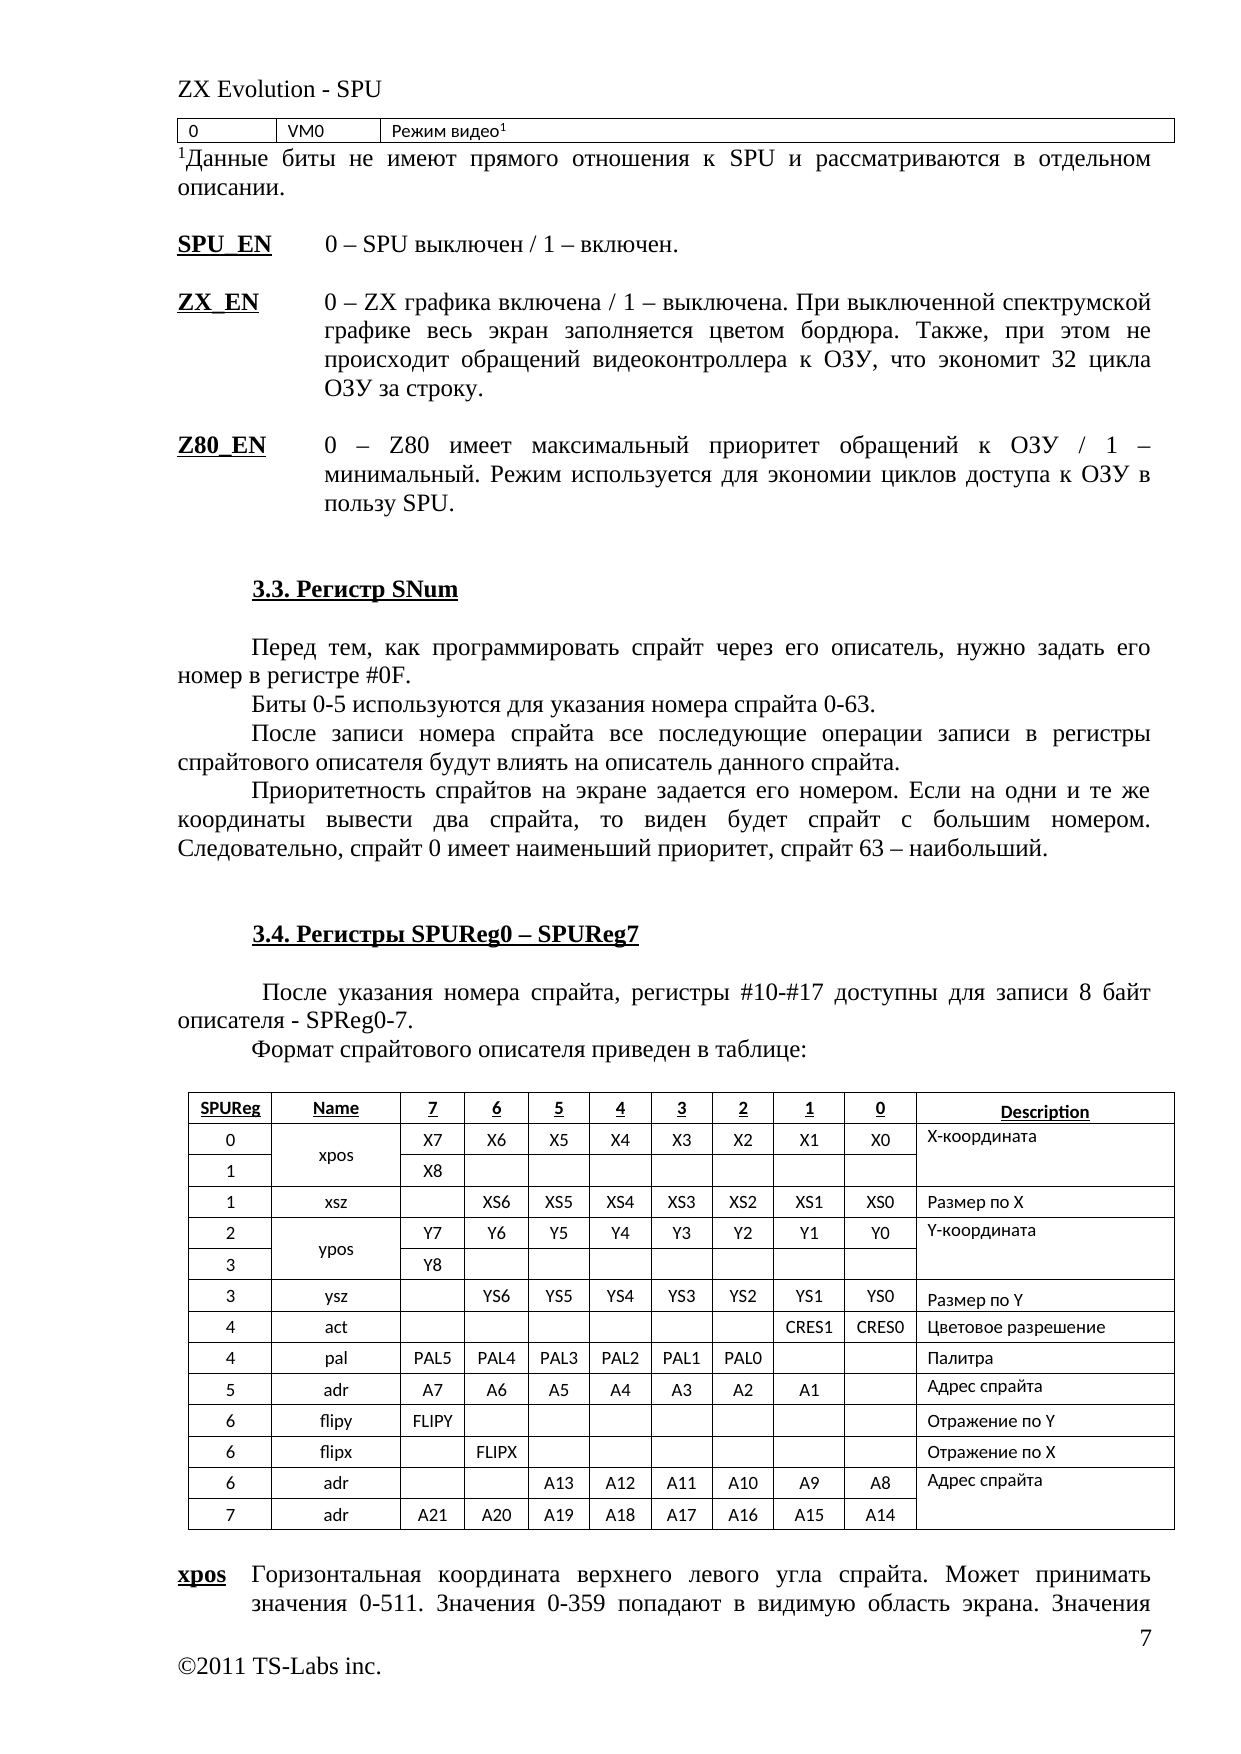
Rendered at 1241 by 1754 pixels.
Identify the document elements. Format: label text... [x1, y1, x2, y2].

table_cell ypos [272, 1218, 400, 1279]
text Приоритетность спрайтов на экране задается его номером. Если на одни и те же координаты вывести два спрайта, то виден будет спрайт с большим номером. Следовательно, спрайт 0 имеет наименьший приоритет, спрайт 63 – наибольший. [177, 776, 1152, 862]
table_cell Режим видео1 [381, 119, 1174, 142]
table_cell Y3 [652, 1218, 712, 1248]
table_cell Х-координата [917, 1124, 1174, 1186]
table_cell [774, 1249, 844, 1279]
table_cell 0 [178, 119, 276, 142]
table_cell [845, 1343, 916, 1373]
table_cell [529, 1312, 589, 1342]
table_cell A21 [401, 1499, 464, 1529]
table_cell FLIPY [401, 1405, 464, 1436]
table_header Description [917, 1093, 1174, 1123]
table_cell A7 [401, 1374, 464, 1404]
table_cell Адрес спрайта [917, 1468, 1174, 1529]
table_header 6 [465, 1093, 528, 1123]
table_cell 1 [189, 1155, 271, 1186]
table_header 2 [713, 1093, 773, 1123]
table_cell A3 [652, 1374, 712, 1404]
table_cell flipy [272, 1405, 400, 1436]
text 3.3. Регистр SNum [252, 574, 1152, 603]
table_cell [713, 1405, 773, 1436]
table_cell [590, 1155, 651, 1186]
table_cell A1 [774, 1374, 844, 1404]
table_header 3 [652, 1093, 712, 1123]
table_cell X3 [652, 1124, 712, 1154]
table_cell PAL0 [713, 1343, 773, 1373]
table_cell [845, 1249, 916, 1279]
table_cell 0 [189, 1124, 271, 1154]
table_cell A8 [845, 1468, 916, 1498]
table_cell A20 [465, 1499, 528, 1529]
table_cell [401, 1468, 464, 1498]
table_cell YS1 [774, 1280, 844, 1311]
table_cell [652, 1155, 712, 1186]
table_cell Y4 [590, 1218, 651, 1248]
table_cell [529, 1437, 589, 1467]
table_cell X4 [590, 1124, 651, 1154]
table_cell xsz [272, 1187, 400, 1217]
table_cell [401, 1312, 464, 1342]
table_cell CRES0 [845, 1312, 916, 1342]
table_cell [713, 1312, 773, 1342]
table_cell [713, 1437, 773, 1467]
table_header 0 [845, 1093, 916, 1123]
table_cell [529, 1155, 589, 1186]
table_cell Цветовое разрешение [917, 1312, 1174, 1342]
table_cell XS3 [652, 1187, 712, 1217]
table_cell 4 [189, 1312, 271, 1342]
table_cell A10 [713, 1468, 773, 1498]
table_cell A15 [774, 1499, 844, 1529]
table_cell X8 [401, 1155, 464, 1186]
table_cell flipx [272, 1437, 400, 1467]
table_cell [652, 1405, 712, 1436]
table_cell adr [272, 1374, 400, 1404]
text Биты 0-5 используются для указания номера спрайта 0-63. [177, 689, 1152, 718]
table_header 4 [590, 1093, 651, 1123]
table_header 1 [774, 1093, 844, 1123]
table_cell [465, 1405, 528, 1436]
table_cell YS5 [529, 1280, 589, 1311]
text 1Данные биты не имеют прямого отношения к SPU и рассматриваются в отдельном описании. [177, 143, 1152, 201]
table_cell [713, 1249, 773, 1279]
table_cell A18 [590, 1499, 651, 1529]
table_cell A2 [713, 1374, 773, 1404]
text ZX_EN 0 – ZX графика включена / 1 – выключена. При выключенной спектрумской графике весь экран заполняется цветом бордюра. Также, при этом не происходит обращений видеоконтроллера к ОЗУ, что экономит 32 цикла ОЗУ за строку. [177, 287, 1152, 402]
table_cell PAL3 [529, 1343, 589, 1373]
text Перед тем, как программировать спрайт через его описатель, нужно задать его номер в регистре #0F. [177, 632, 1152, 689]
table_cell X6 [465, 1124, 528, 1154]
table_cell A19 [529, 1499, 589, 1529]
table_cell PAL4 [465, 1343, 528, 1373]
table_cell XS5 [529, 1187, 589, 1217]
table_cell XS2 [713, 1187, 773, 1217]
table_cell [465, 1249, 528, 1279]
table_cell A16 [713, 1499, 773, 1529]
table_cell 5 [189, 1374, 271, 1404]
text 3.4. Регистры SPUReg0 – SPUReg7 [252, 919, 1152, 948]
table_cell YS6 [465, 1280, 528, 1311]
table_cell [774, 1155, 844, 1186]
table_cell XS4 [590, 1187, 651, 1217]
table_cell [590, 1312, 651, 1342]
table_cell X1 [774, 1124, 844, 1154]
table_cell X7 [401, 1124, 464, 1154]
table_cell X5 [529, 1124, 589, 1154]
table_cell Y8 [401, 1249, 464, 1279]
table_cell [845, 1374, 916, 1404]
table_cell [652, 1437, 712, 1467]
table_cell XS1 [774, 1187, 844, 1217]
table_cell [652, 1312, 712, 1342]
table_cell 3 [189, 1249, 271, 1279]
text xpos Горизонтальная координата верхнего левого угла спрайта. Может принимать значения 0-511. Значения 0-359 попадают в видимую область экрана. Значения [177, 1559, 1152, 1617]
table_cell 7 [189, 1499, 271, 1529]
table_cell Y0 [845, 1218, 916, 1248]
table_cell A9 [774, 1468, 844, 1498]
table_cell [845, 1405, 916, 1436]
table_cell VM0 [277, 119, 380, 142]
table_cell A17 [652, 1499, 712, 1529]
table_cell [652, 1249, 712, 1279]
text После записи номера спрайта все последующие операции записи в регистры спрайтового описателя будут влиять на описатель данного спрайта. [177, 718, 1152, 776]
table_cell A14 [845, 1499, 916, 1529]
table_cell [529, 1405, 589, 1436]
table_cell PAL5 [401, 1343, 464, 1373]
table_cell [401, 1187, 464, 1217]
table_cell PAL2 [590, 1343, 651, 1373]
table_cell Адрес спрайта [917, 1374, 1174, 1404]
table_cell 2 [189, 1218, 271, 1248]
table_cell [774, 1437, 844, 1467]
table_cell Y2 [713, 1218, 773, 1248]
table_cell [401, 1280, 464, 1311]
table_cell 6 [189, 1405, 271, 1436]
table_cell A12 [590, 1468, 651, 1498]
table_cell [845, 1437, 916, 1467]
table_cell [774, 1405, 844, 1436]
table_cell 4 [189, 1343, 271, 1373]
table_cell [529, 1249, 589, 1279]
table_cell [465, 1468, 528, 1498]
table_cell XS0 [845, 1187, 916, 1217]
table_cell Y-координата [917, 1218, 1174, 1279]
table_cell pal [272, 1343, 400, 1373]
table_cell act [272, 1312, 400, 1342]
text Формат спрайтового описателя приведен в таблице: [177, 1034, 1152, 1063]
table_cell xpos [272, 1124, 400, 1186]
table_cell PAL1 [652, 1343, 712, 1373]
table_cell [774, 1343, 844, 1373]
table_header 7 [401, 1093, 464, 1123]
table_cell A13 [529, 1468, 589, 1498]
table_cell 6 [189, 1437, 271, 1467]
table_cell YS4 [590, 1280, 651, 1311]
table_cell XS6 [465, 1187, 528, 1217]
table_cell [590, 1405, 651, 1436]
table_cell [590, 1249, 651, 1279]
table_cell [465, 1155, 528, 1186]
table_cell [845, 1155, 916, 1186]
table_cell Палитра [917, 1343, 1174, 1373]
table_cell Отражение по X [917, 1437, 1174, 1467]
table_cell X0 [845, 1124, 916, 1154]
table_cell A11 [652, 1468, 712, 1498]
table_header SPUReg [189, 1093, 271, 1123]
table_cell CRES1 [774, 1312, 844, 1342]
text После указания номера спрайта, регистры #10-#17 доступны для записи 8 байт описателя - SPReg0-7. [177, 977, 1152, 1034]
text Z80_EN 0 – Z80 имеет максимальный приоритет обращений к ОЗУ / 1 – минимальный. Режим используется для экономии циклов доступа к ОЗУ в пользу SPU. [177, 431, 1152, 517]
table_cell [590, 1437, 651, 1467]
table_cell [713, 1155, 773, 1186]
table_cell Размер по Y [917, 1280, 1174, 1311]
table_cell A4 [590, 1374, 651, 1404]
table_cell YS2 [713, 1280, 773, 1311]
table_cell adr [272, 1468, 400, 1498]
table_cell A5 [529, 1374, 589, 1404]
table_cell FLIPX [465, 1437, 528, 1467]
table_cell [465, 1312, 528, 1342]
table_cell YS3 [652, 1280, 712, 1311]
table_cell adr [272, 1499, 400, 1529]
table_cell YS0 [845, 1280, 916, 1311]
table_cell 3 [189, 1280, 271, 1311]
table_cell Y5 [529, 1218, 589, 1248]
table_cell A6 [465, 1374, 528, 1404]
table_cell Y1 [774, 1218, 844, 1248]
table_cell Y7 [401, 1218, 464, 1248]
table_cell ysz [272, 1280, 400, 1311]
table_cell [401, 1437, 464, 1467]
table_cell Y6 [465, 1218, 528, 1248]
table_cell Размер по Х [917, 1187, 1174, 1217]
table_cell 1 [189, 1187, 271, 1217]
text SPU_EN 0 – SPU выключен / 1 – включен. [177, 229, 1152, 258]
table_cell 6 [189, 1468, 271, 1498]
table_cell Отражение по Y [917, 1405, 1174, 1436]
table_header 5 [529, 1093, 589, 1123]
table_header Name [272, 1093, 400, 1123]
table_cell X2 [713, 1124, 773, 1154]
